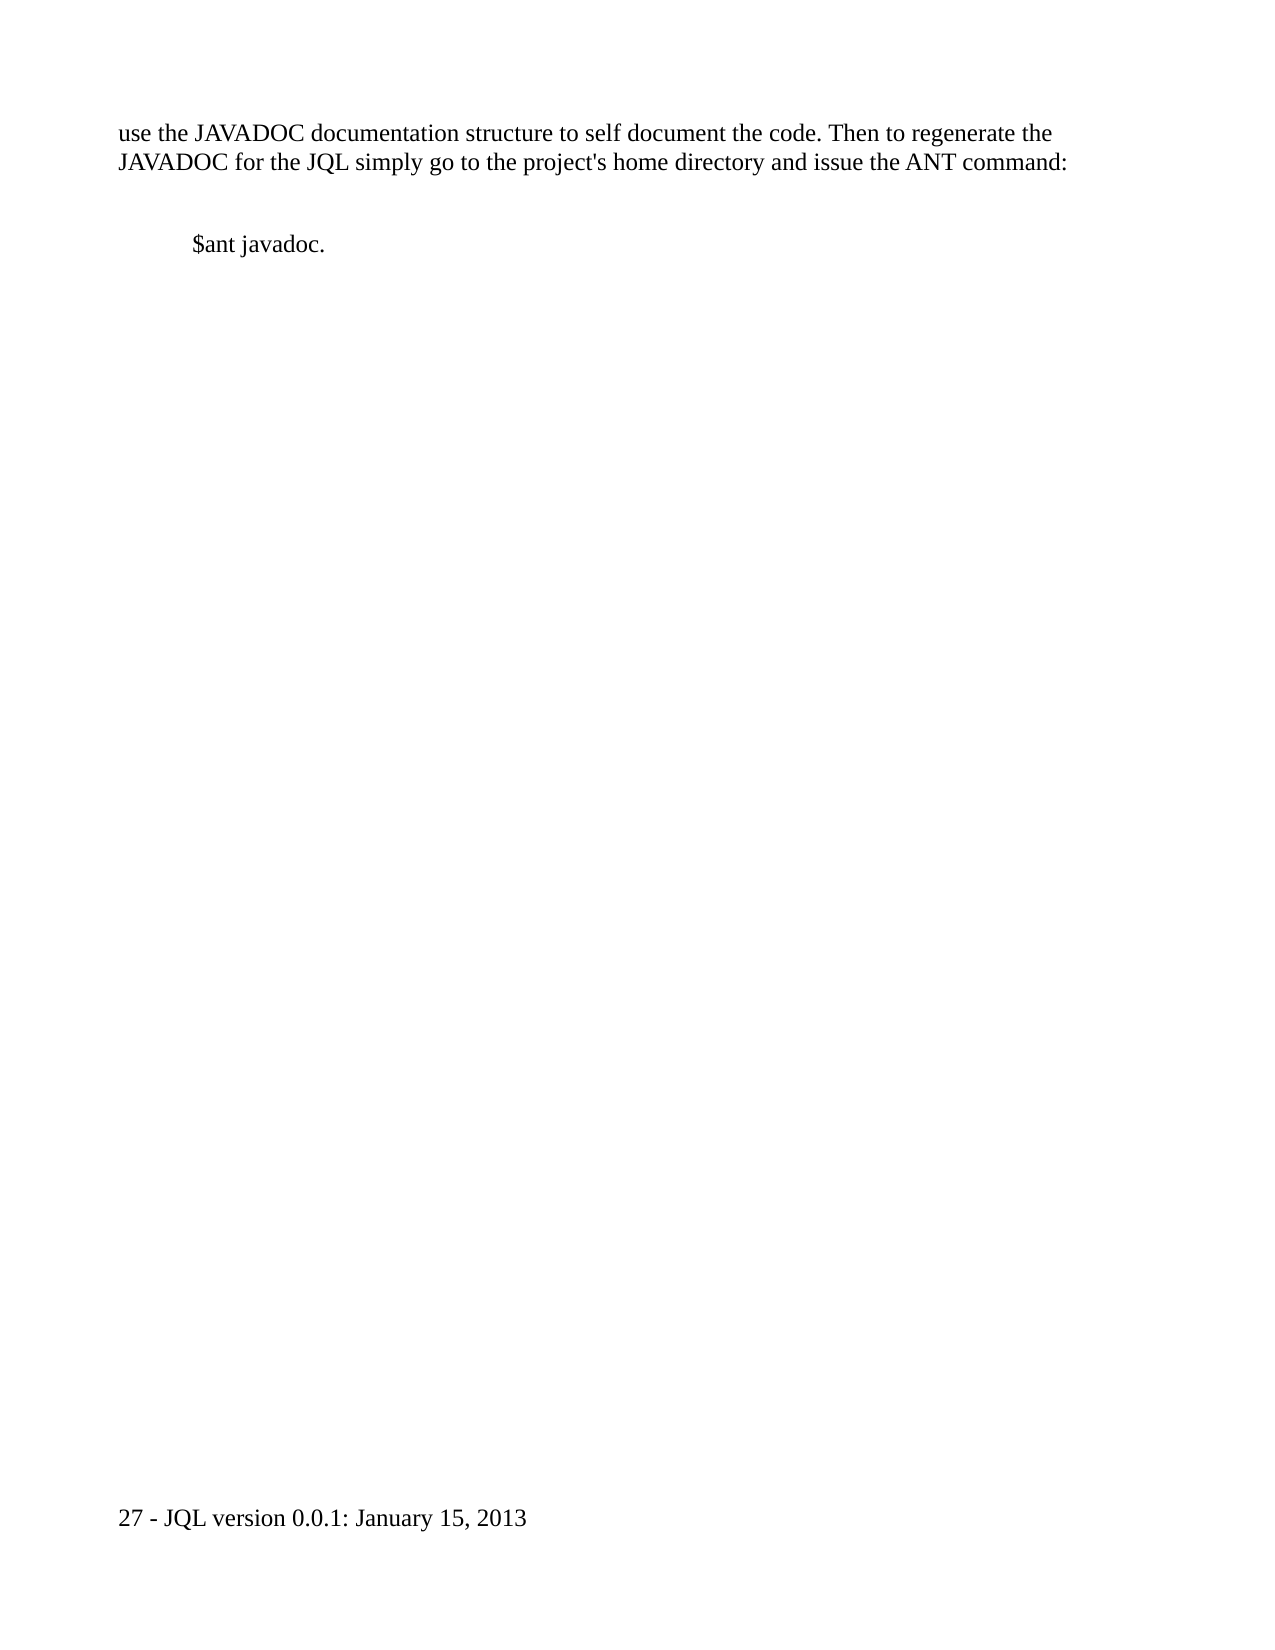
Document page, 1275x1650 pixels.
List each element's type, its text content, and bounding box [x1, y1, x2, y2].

text $ant javadoc. [118, 229, 1157, 258]
text use the JAVADOC documentation structure to self document the code. Then to regenerate the JAVADOC for the JQL simply go to the project's home directory and issue the ANT command: [118, 118, 1157, 176]
